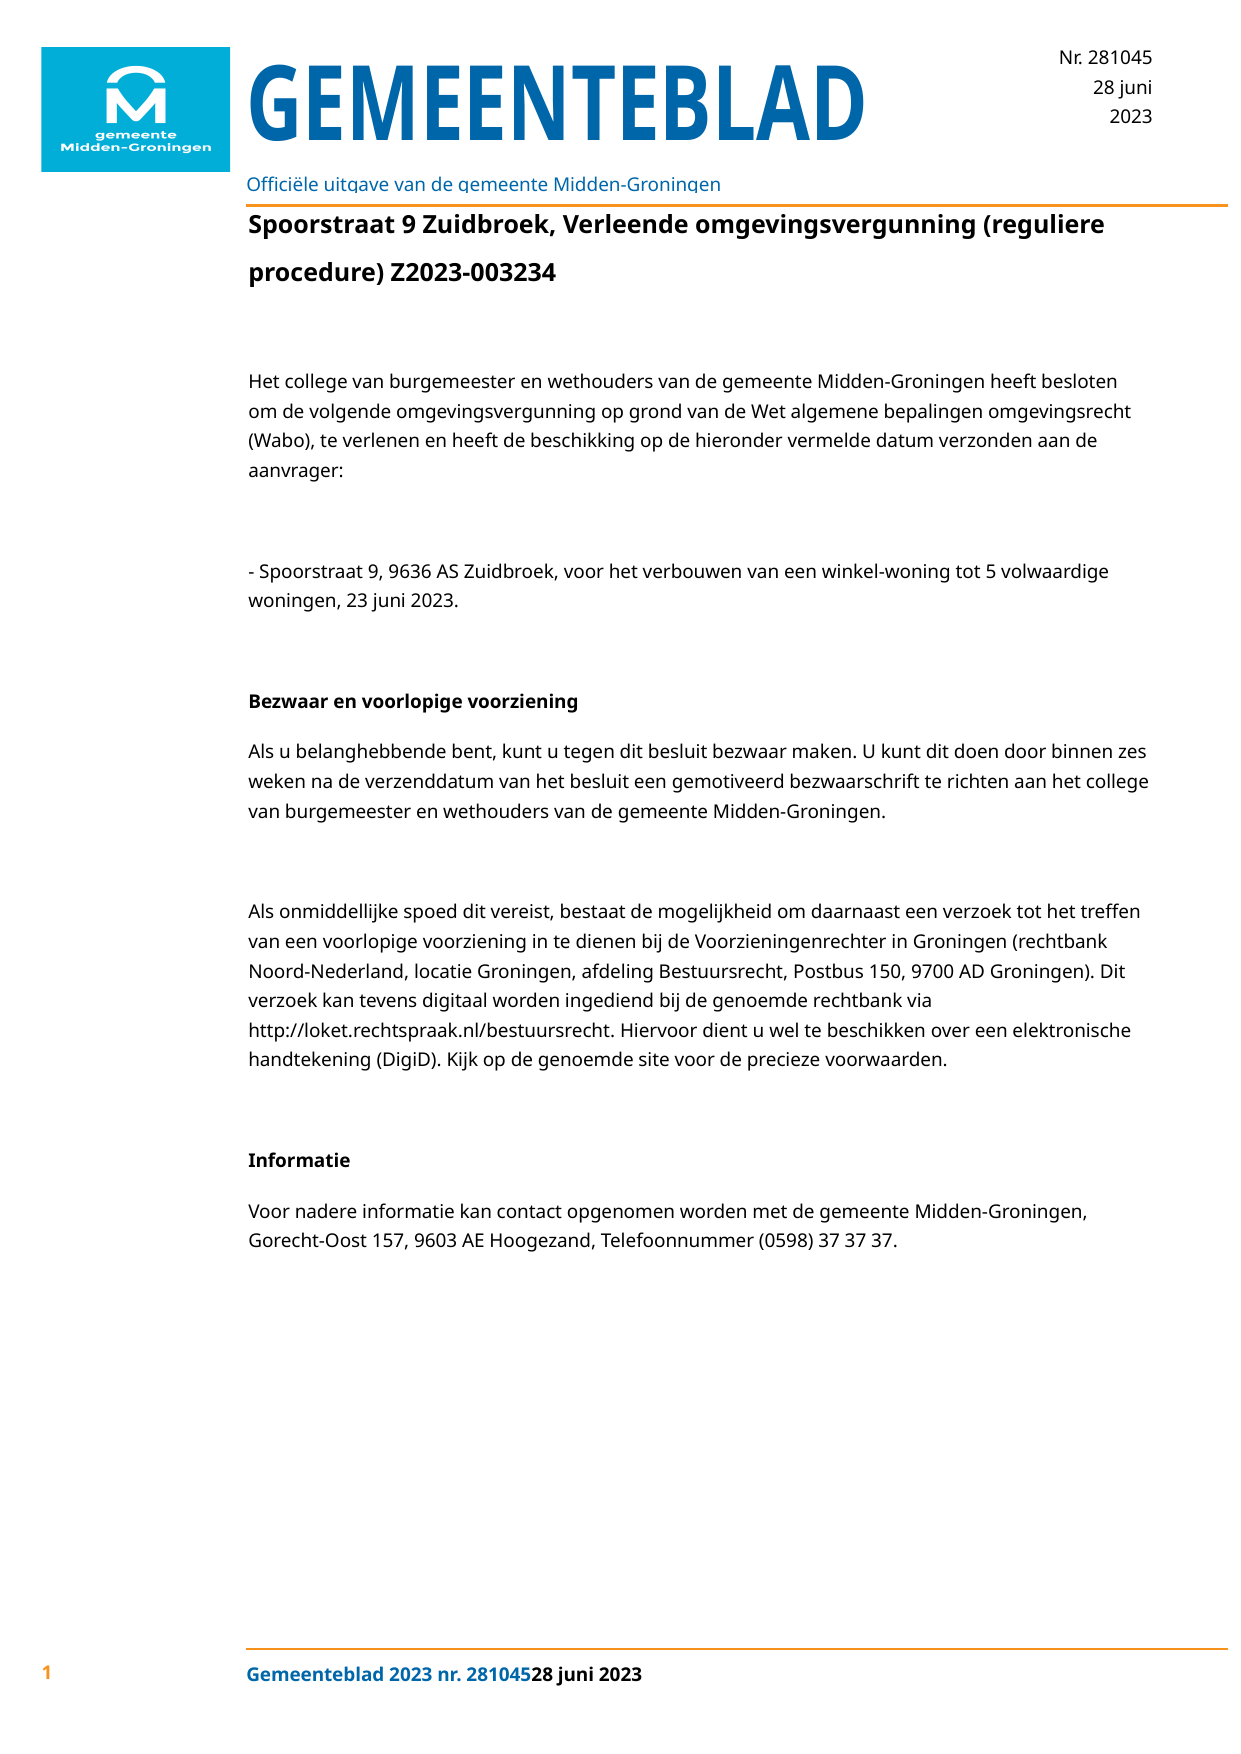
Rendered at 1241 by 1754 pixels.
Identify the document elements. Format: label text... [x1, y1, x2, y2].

text Informatie [248, 1147, 1152, 1173]
picture [108, 66, 164, 82]
text Voor nadere informatie kan contact opgenomen worden met de gemeente Midden-Groningen, Gorecht-Oost 157, 9603 AE Hoogezand, Telefoonnummer (0598) 37 37 37. [248, 1198, 1152, 1253]
text Spoorstraat 9 Zuidbroek, Verleende omgevingsvergunning (reguliere procedure) Z2023-003234 [248, 207, 1152, 288]
text Het college van burgemeester en wethouders van de gemeente Midden-Groningen heeft besloten om de volgende omgevingsvergunning op grond van de Wet algemene bepalingen omgevingsrecht (Wabo), te verlenen en heeft de beschikking op de hieronder vermelde datum verzonden aan de aanvrager: [248, 368, 1152, 483]
text Bezwaar en voorlopige voorziening [248, 688, 1152, 714]
text - Spoorstraat 9, 9636 AS Zuidbroek, voor het verbouwen van een winkel-woning tot 5 volwaardige woningen, 23 juni 2023. [248, 558, 1152, 613]
text Als onmiddellijke spoed dit vereist, bestaat de mogelijkheid om daarnaast een verzoek tot het treffen van een voorlopige voorziening in te dienen bij de Voorzieningenrechter in Groningen (rechtbank Noord-Nederland, locatie Groningen, afdeling Bestuursrecht, Postbus 150, 9700 AD Groningen). Dit verzoek kan tevens digitaal worden ingediend bij de genoemde rechtbank via http://loket.rechtspraak.nl/bestuursrecht. Hiervoor dient u wel te beschikken over een elektronische handtekening (DigiD). Kijk op de genoemde site voor de precieze voorwaarden. [248, 899, 1152, 1072]
text Als u belanghebbende bent, kunt u tegen dit besluit bezwaar maken. U kunt dit doen door binnen zes weken na de verzenddatum van het besluit een gemotiveerd bezwaarschrift te richten aan het college van burgemeester en wethouders van de gemeente Midden-Groningen. [248, 739, 1152, 824]
picture [107, 89, 165, 122]
picture [184, 146, 190, 153]
